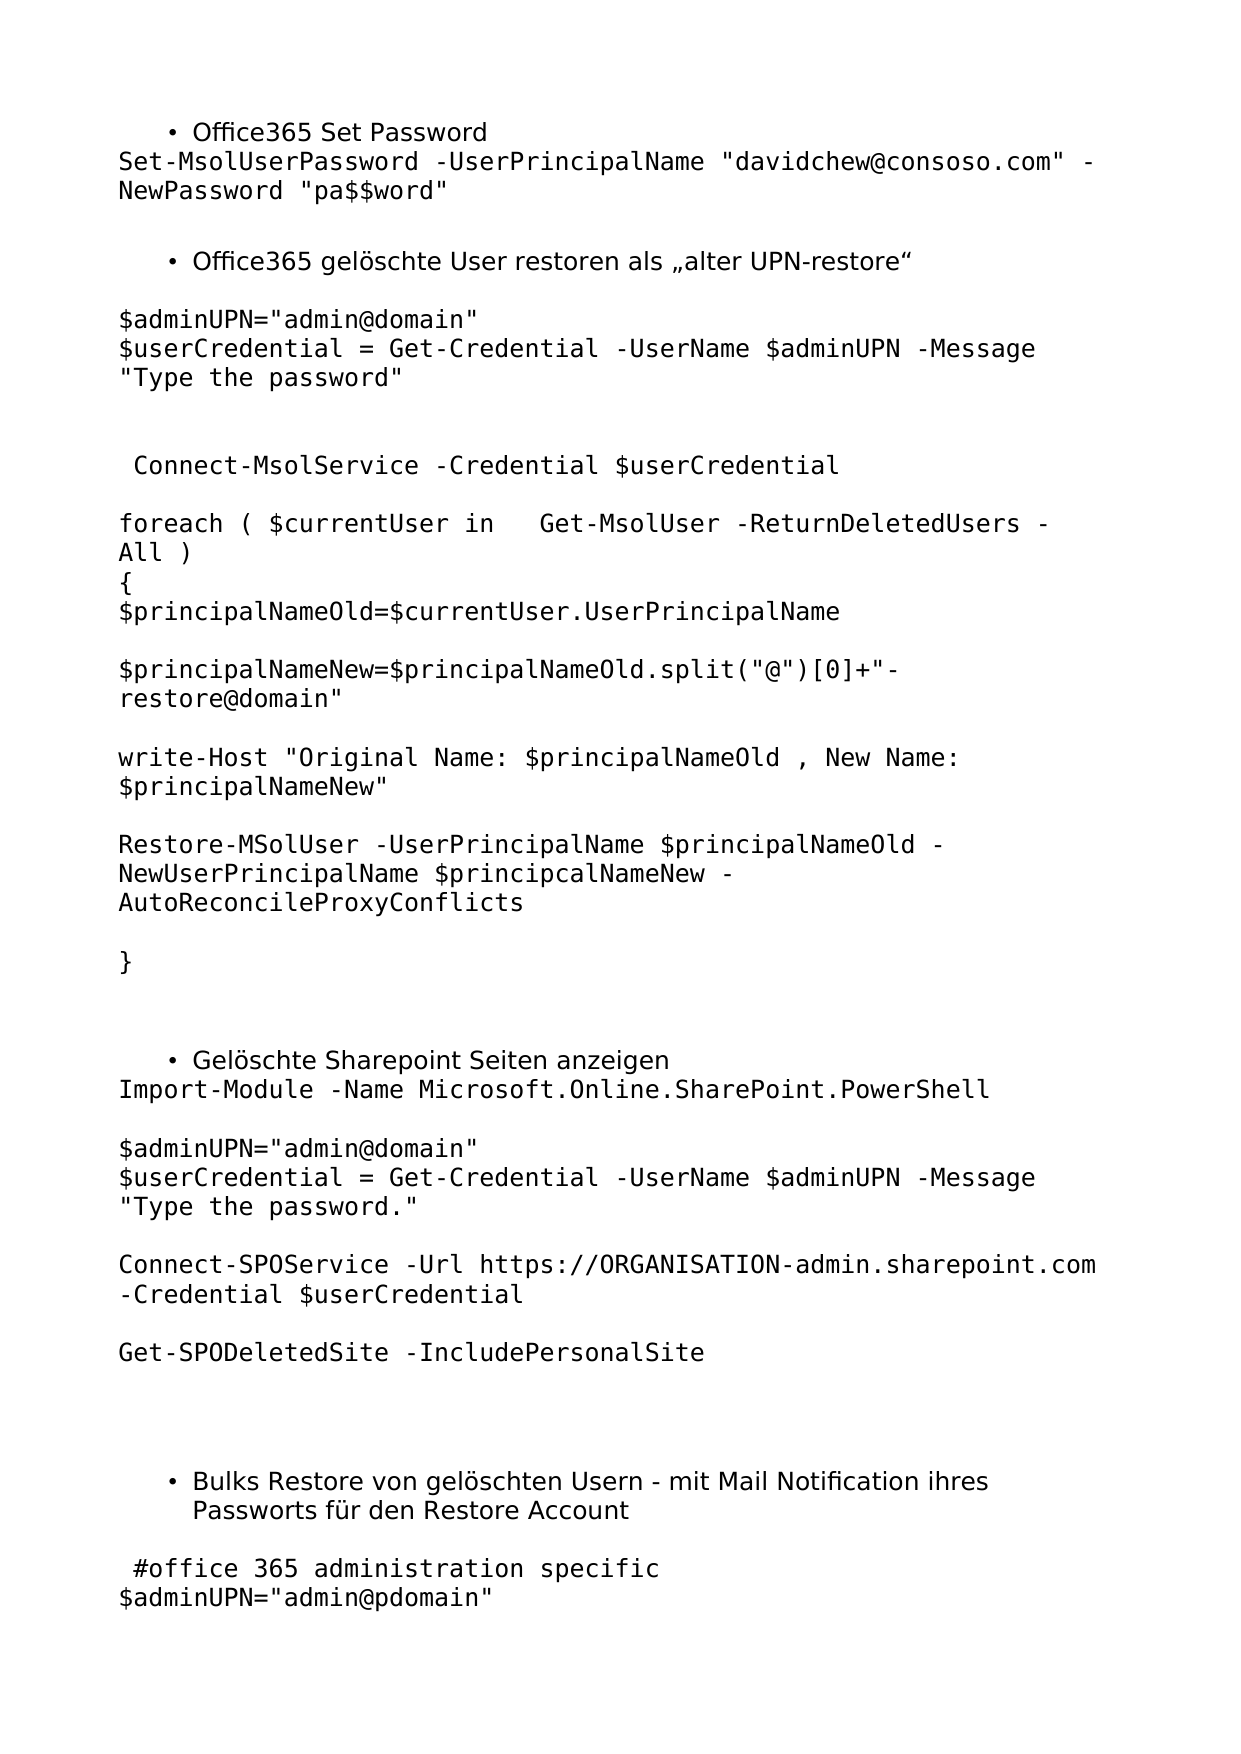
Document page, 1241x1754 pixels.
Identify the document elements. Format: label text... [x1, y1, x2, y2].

text Set-MsolUserPassword -UserPrincipalName "davidchew@consoso.com" -NewPassword "pa$$word" [118, 147, 1122, 206]
text #office 365 administration specific $adminUPN="admin@pdomain" [118, 1525, 1122, 1613]
list Office365 gelöschte User restoren als „alter UPN-restore“ [177, 247, 1122, 276]
text Import-Module -Name Microsoft.Online.SharePoint.PowerShell $adminUPN="admin@domain" $userCredential = Get-Credential -UserName $adminUPN -Message "Type the password." Connect-SPOService -Url https://ORGANISATION-admin.sharepoint.com -Credential $userCredential Get-SPODeletedSite -IncludePersonalSite [118, 1076, 1122, 1426]
list Office365 Set Password [177, 118, 1122, 147]
list Bulks Restore von gelöschten Usern - mit Mail Notification ihres Passworts für den Restore Account [177, 1467, 1122, 1525]
list Gelöschte Sharepoint Seiten anzeigen [177, 1046, 1122, 1076]
text $adminUPN="admin@domain" $userCredential = Get-Credential -UserName $adminUPN -Message "Type the password" Connect-MsolService -Credential $userCredential foreach ( $currentUser in Get-MsolUser -ReturnDeletedUsers -All ) { $principalNameOld=$currentUser.UserPrincipalName $principalNameNew=$principalNameOld.split("@")[0]+"-restore@domain" write-Host "Original Name: $principalNameOld , New Name: $principalNameNew" Restore-MSolUser -UserPrincipalName $principalNameOld -NewUserPrincipalName $principcalNameNew -AutoReconcileProxyConflicts } [118, 276, 1122, 1005]
